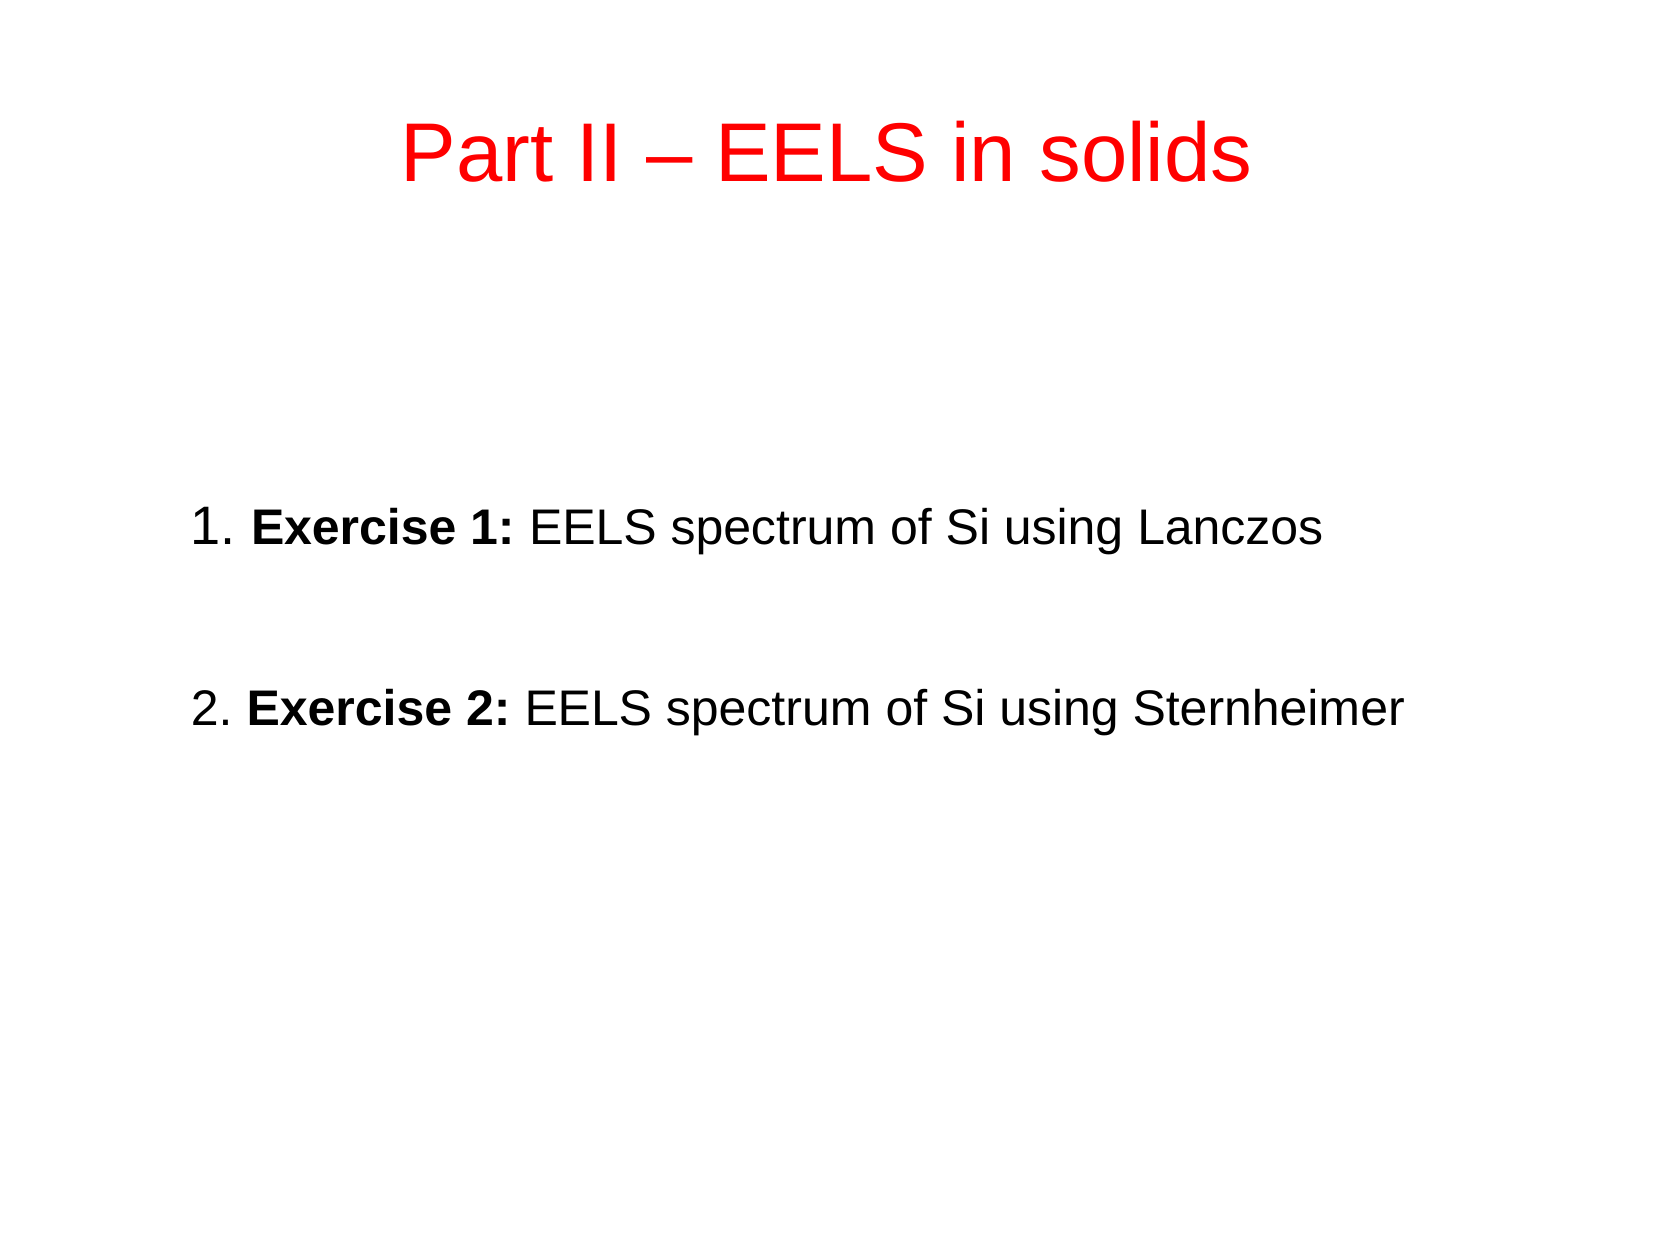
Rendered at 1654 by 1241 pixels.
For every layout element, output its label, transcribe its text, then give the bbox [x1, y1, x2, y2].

list 1. Exercise 1: EELS spectrum of Si using Lanczos 2. Exercise 2: EELS spectrum of Si using Sternheimer [120, 495, 1561, 1126]
title Part II – EELS in solids [82, 49, 1571, 257]
